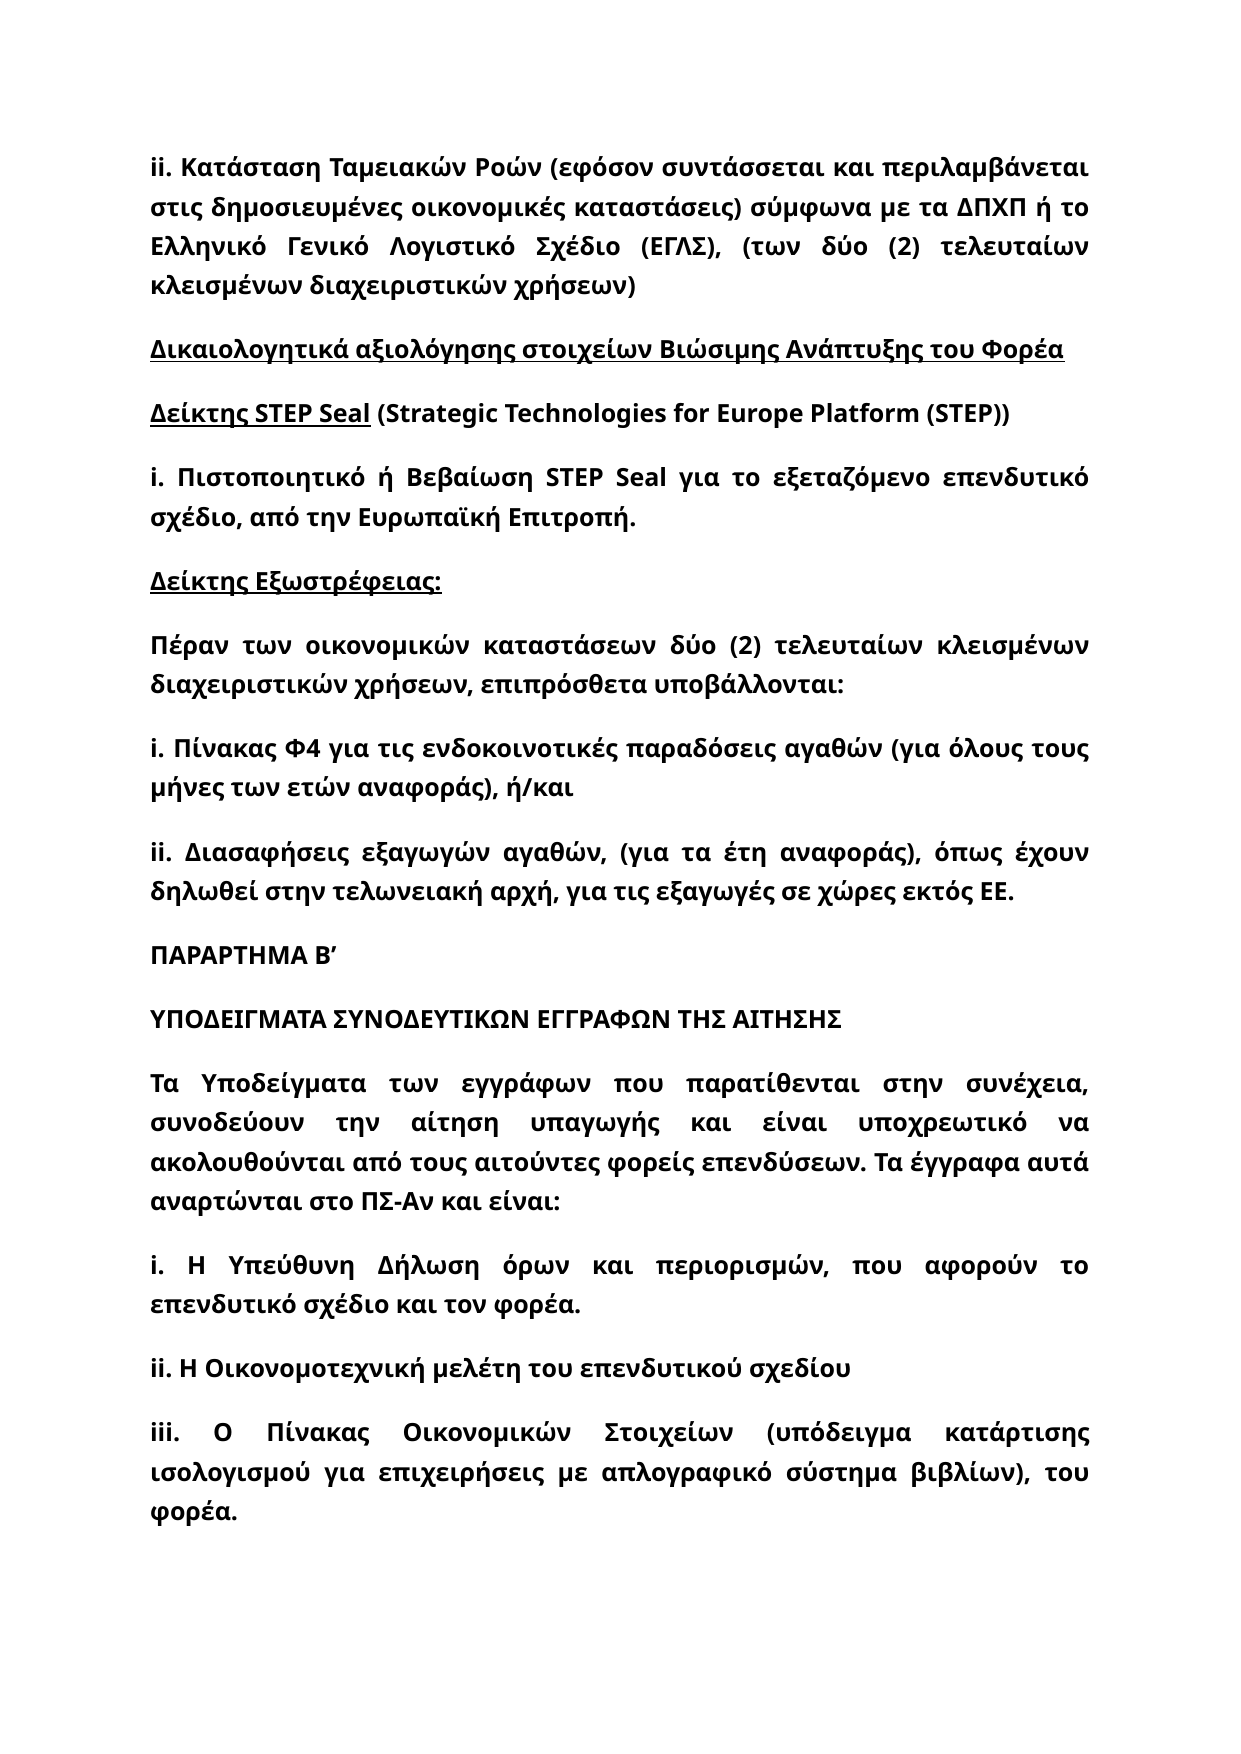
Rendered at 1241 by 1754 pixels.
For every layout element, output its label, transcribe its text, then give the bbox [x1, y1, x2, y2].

text ii. Διασαφήσεις εξαγωγών αγαθών, (για τα έτη αναφοράς), όπως έχουν δηλωθεί στην τελωνειακή αρχή, για τις εξαγωγές σε χώρες εκτός ΕΕ. [150, 834, 1090, 907]
text Τα Υποδείγματα των εγγράφων που παρατίθενται στην συνέχεια, συνοδεύουν την αίτηση υπαγωγής και είναι υποχρεωτικό να ακολουθούνται από τους αιτούντες φορείς επενδύσεων. Τα έγγραφα αυτά αναρτώνται στο ΠΣ-Αν και είναι: [150, 1066, 1090, 1217]
text Πέραν των οικονομικών καταστάσεων δύο (2) τελευταίων κλεισμένων διαχειριστικών χρήσεων, επιπρόσθετα υποβάλλονται: [150, 627, 1090, 701]
text ΥΠΟΔΕΙΓΜΑΤΑ ΣΥΝΟΔΕΥΤΙΚΩΝ ΕΓΓΡΑΦΩΝ ΤΗΣ ΑΙΤΗΣΗΣ [150, 1002, 1090, 1036]
text i. Η Υπεύθυνη Δήλωση όρων και περιορισμών, που αφορούν το επενδυτικό σχέδιο και τον φορέα. [150, 1247, 1090, 1321]
text i. Πιστοποιητικό ή Βεβαίωση STEP Seal για το εξεταζόμενο επενδυτικό σχέδιο, από την Ευρωπαϊκή Επιτροπή. [150, 460, 1090, 533]
text ΠΑΡΑΡΤΗΜΑ Β’ [150, 937, 1090, 972]
text i. Πίνακας Φ4 για τις ενδοκοινοτικές παραδόσεις αγαθών (για όλους τους μήνες των ετών αναφοράς), ή/και [150, 731, 1090, 804]
text ii. Η Οικονομοτεχνική μελέτη του επενδυτικού σχεδίου [150, 1351, 1090, 1385]
text Δείκτης STEP Seal (Strategic Technologies for Europe Platform (STEP)) [150, 396, 1090, 430]
text iii. Ο Πίνακας Οικονομικών Στοιχείων (υπόδειγμα κατάρτισης ισολογισμού για επιχειρήσεις με απλογραφικό σύστημα βιβλίων), του φορέα. [150, 1415, 1090, 1527]
text ii. Κατάσταση Ταμειακών Ροών (εφόσον συντάσσεται και περιλαμβάνεται στις δημοσιευμένες οικονομικές καταστάσεις) σύμφωνα με τα ΔΠΧΠ ή το Ελληνικό Γενικό Λογιστικό Σχέδιο (ΕΓΛΣ), (των δύο (2) τελευταίων κλεισμένων διαχειριστικών χρήσεων) [150, 150, 1090, 302]
text Δικαιολογητικά αξιολόγησης στοιχείων Βιώσιμης Ανάπτυξης του Φορέα [150, 332, 1090, 366]
text Δείκτης Εξωστρέφειας: [150, 563, 1090, 597]
